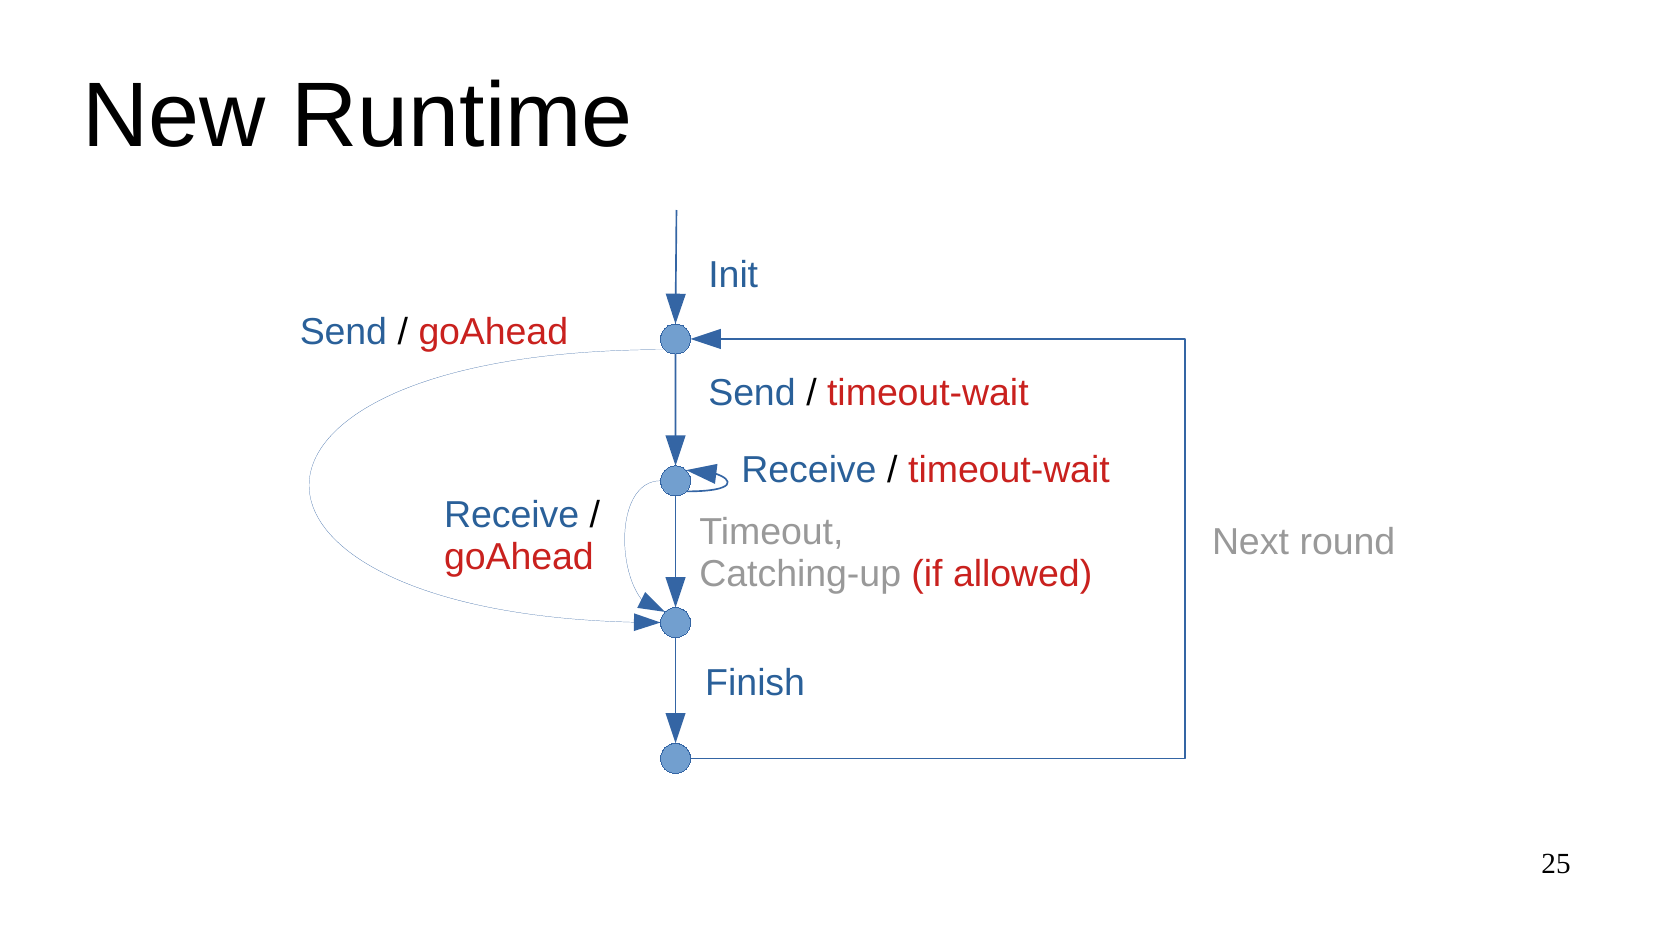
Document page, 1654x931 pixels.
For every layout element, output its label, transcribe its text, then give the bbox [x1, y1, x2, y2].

text_box Timeout, Catching-up (if allowed) [684, 502, 1111, 644]
text_box Next round [1197, 513, 1411, 571]
text_box Receive / timeout-wait [726, 441, 1125, 499]
text_box [660, 743, 691, 774]
text_box [660, 324, 691, 354]
text_box Send / timeout-wait [693, 363, 1044, 421]
text_box Init [693, 246, 774, 304]
text_box Finish [690, 653, 841, 711]
title New Runtime [82, 37, 1571, 193]
text_box [660, 465, 691, 496]
text_box Receive / goAhead [429, 486, 616, 586]
text_box Send / goAhead [285, 303, 636, 361]
text_box [660, 607, 684, 638]
